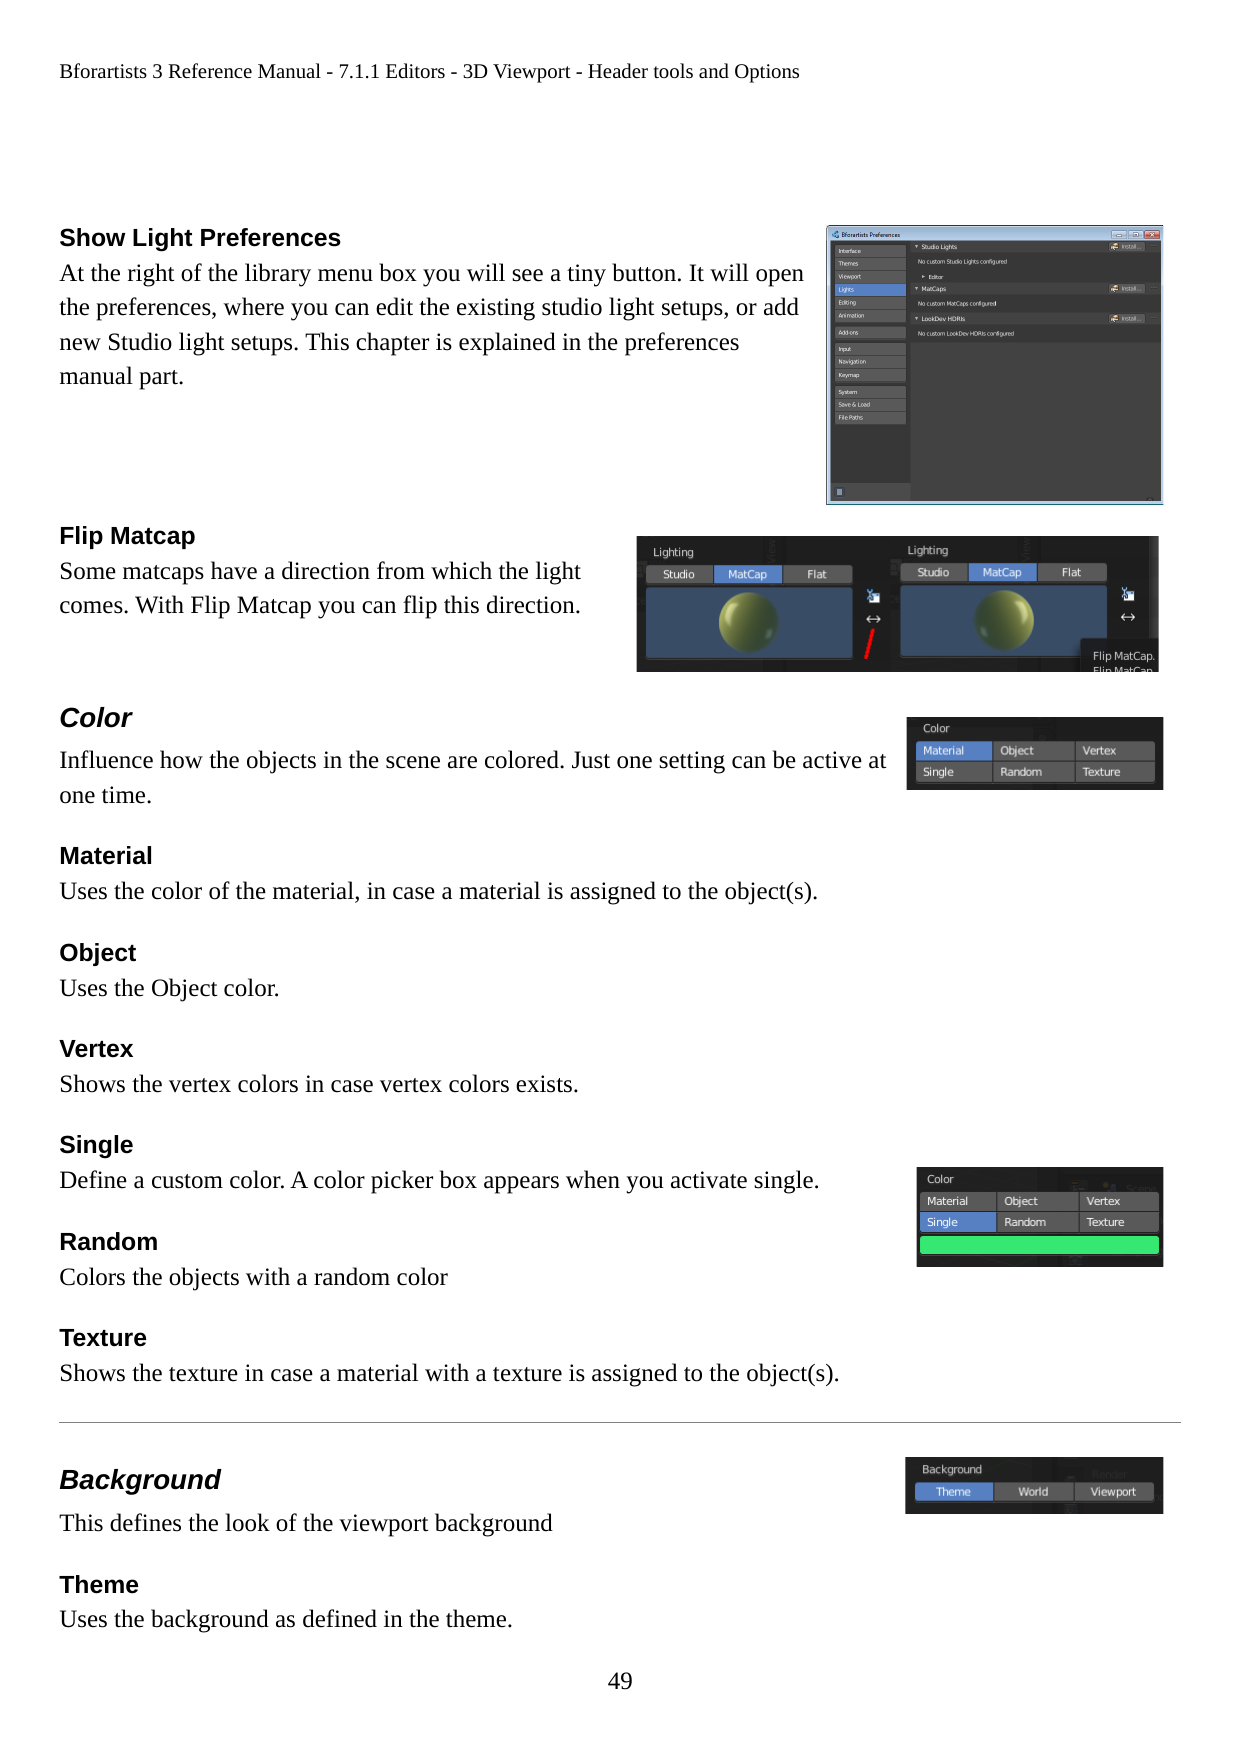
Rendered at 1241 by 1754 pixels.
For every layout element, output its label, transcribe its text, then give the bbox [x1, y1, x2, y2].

text This defines the look of the viewport background [59, 1508, 1181, 1537]
picture [636, 536, 1159, 672]
text Some matcaps have a direction from which the light comes. With Flip Matcap you can flip this direction. [59, 556, 636, 619]
text Shows the vertex colors in case vertex colors exists. [59, 1069, 1181, 1098]
subtitle Flip Matcap [59, 521, 1181, 550]
subtitle Single [59, 1131, 1181, 1159]
text Shows the texture in case a material with a texture is assigned to the object(s). [59, 1358, 1181, 1387]
text Uses the background as defined in the theme. [59, 1604, 1181, 1633]
subtitle Theme [59, 1570, 1181, 1598]
subtitle Texture [59, 1323, 1181, 1352]
subtitle Color [59, 701, 1181, 733]
subtitle [1164, 1227, 1181, 1255]
picture [826, 225, 1164, 505]
picture [905, 1457, 1164, 1514]
text At the right of the library menu box you will see a tiny button. It will open the preferences, where you can edit the existing studio light setups, or add new Studio light setups. This chapter is explained in the preferences manual part. [59, 258, 826, 390]
text Define a custom color. A color picker box appears when you activate single. [59, 1165, 1181, 1194]
subtitle Background [59, 1464, 905, 1496]
text Uses the color of the material, in case a material is assigned to the object(s). [59, 876, 1181, 905]
subtitle Object [59, 938, 1181, 966]
subtitle [1164, 1464, 1181, 1496]
text Uses the Object color. [59, 973, 1181, 1001]
subtitle Material [59, 841, 1181, 870]
subtitle Show Light Preferences [59, 223, 1181, 252]
text Colors the objects with a random color [59, 1262, 1181, 1290]
picture [916, 1167, 1164, 1267]
text Influence how the objects in the scene are colored. Just one setting can be active at one time. [59, 790, 1181, 809]
subtitle Vertex [59, 1034, 1181, 1063]
subtitle Random [59, 1227, 916, 1255]
picture [906, 717, 1164, 790]
